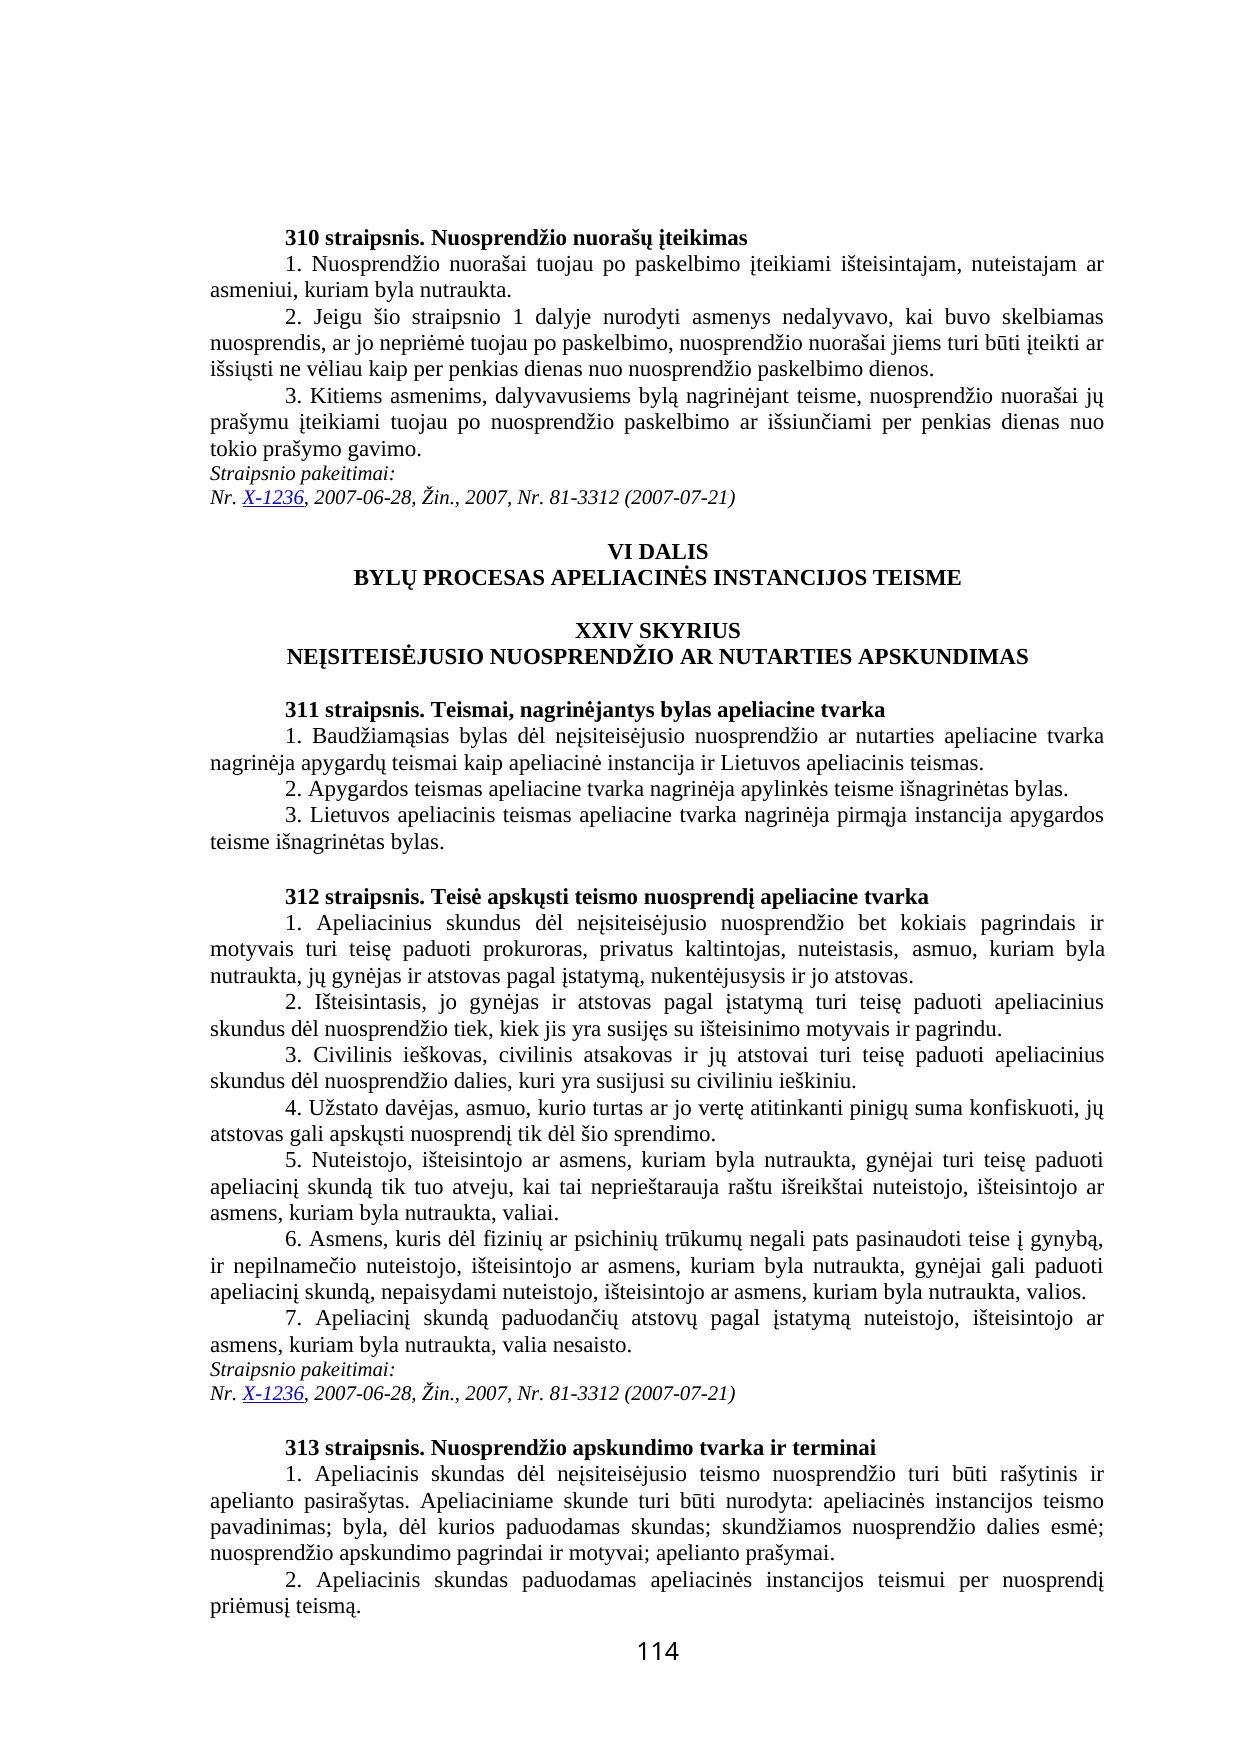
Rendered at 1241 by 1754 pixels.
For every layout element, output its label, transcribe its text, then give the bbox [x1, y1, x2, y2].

text VI dalis [210, 538, 1106, 564]
text 7. Apeliacinį skundą paduodančių atstovų pagal įstatymą nuteistojo, išteisintojo ar asmens, kuriam byla nutraukta, valia nesaisto. [210, 1304, 1106, 1357]
text 2. Apygardos teismas apeliacine tvarka nagrinėja apylinkės teisme išnagrinėtas bylas. [210, 775, 1106, 801]
text 1. Baudžiamąsias bylas dėl neįsiteisėjusio nuosprendžio ar nutarties apeliacine tvarka nagrinėja apygardų teismai kaip apeliacinė instancija ir Lietuvos apeliacinis teismas. [210, 722, 1106, 775]
text Bylų procesas apeliacinės instancijos teisme [210, 564, 1106, 591]
text 1. Apeliacinis skundas dėl neįsiteisėjusio teismo nuosprendžio turi būti rašytinis ir apelianto pasirašytas. Apeliaciniame skunde turi būti nurodyta: apeliacinės instancijos teismo pavadinimas; byla, dėl kurios paduodamas skundas; skundžiamos nuosprendžio dalies esmė; nuosprendžio apskundimo pagrindai ir motyvai; apelianto prašymai. [210, 1460, 1106, 1566]
text 3. Lietuvos apeliacinis teismas apeliacine tvarka nagrinėja pirmąja instancija apygardos teisme išnagrinėtas bylas. [210, 801, 1106, 854]
text 2. Išteisintasis, jo gynėjas ir atstovas pagal įstatymą turi teisę paduoti apeliacinius skundus dėl nuosprendžio tiek, kiek jis yra susijęs su išteisinimo motyvais ir pagrindu. [210, 988, 1106, 1041]
text 2. Jeigu šio straipsnio 1 dalyje nurodyti asmenys nedalyvavo, kai buvo skelbiamas nuosprendis, ar jo nepriėmė tuojau po paskelbimo, nuosprendžio nuorašai jiems turi būti įteikti ar išsiųsti ne vėliau kaip per penkias dienas nuo nuosprendžio paskelbimo dienos. [210, 303, 1106, 382]
text 3. Civilinis ieškovas, civilinis atsakovas ir jų atstovai turi teisę paduoti apeliacinius skundus dėl nuosprendžio dalies, kuri yra susijusi su civiliniu ieškiniu. [210, 1041, 1106, 1094]
text 313 straipsnis. Nuosprendžio apskundimo tvarka ir terminai [210, 1434, 1106, 1460]
text 2. Apeliacinis skundas paduodamas apeliacinės instancijos teismui per nuosprendį priėmusį teismą. [210, 1566, 1106, 1618]
text Neįsiteisėjusio nuosprendžio ar nutarties apskundimas [210, 643, 1106, 669]
text Straipsnio pakeitimai: [210, 1357, 1106, 1381]
text Straipsnio pakeitimai: [210, 461, 1106, 485]
text 312 straipsnis. Teisė apskųsti teismo nuosprendį apeliacine tvarka [210, 883, 1106, 909]
text 1. Nuosprendžio nuorašai tuojau po paskelbimo įteikiami išteisintajam, nuteistajam ar asmeniui, kuriam byla nutraukta. [210, 250, 1106, 303]
text 1. Apeliacinius skundus dėl neįsiteisėjusio nuosprendžio bet kokiais pagrindais ir motyvais turi teisę paduoti prokuroras, privatus kaltintojas, nuteistasis, asmuo, kuriam byla nutraukta, jų gynėjas ir atstovas pagal įstatymą, nukentėjusysis ir jo atstovas. [210, 909, 1106, 988]
text 5. Nuteistojo, išteisintojo ar asmens, kuriam byla nutraukta, gynėjai turi teisę paduoti apeliacinį skundą tik tuo atveju, kai tai neprieštarauja raštu išreikštai nuteistojo, išteisintojo ar asmens, kuriam byla nutraukta, valiai. [210, 1146, 1106, 1225]
text Nr. X-1236, 2007-06-28, Žin., 2007, Nr. 81-3312 (2007-07-21) [210, 485, 1106, 509]
text Nr. X-1236, 2007-06-28, Žin., 2007, Nr. 81-3312 (2007-07-21) [210, 1381, 1106, 1405]
text 6. Asmens, kuris dėl fizinių ar psichinių trūkumų negali pats pasinaudoti teise į gynybą, ir nepilnamečio nuteistojo, išteisintojo ar asmens, kuriam byla nutraukta, gynėjai gali paduoti apeliacinį skundą, nepaisydami nuteistojo, išteisintojo ar asmens, kuriam byla nutraukta, valios. [210, 1225, 1106, 1304]
text 3. Kitiems asmenims, dalyvavusiems bylą nagrinėjant teisme, nuosprendžio nuorašai jų prašymu įteikiami tuojau po nuosprendžio paskelbimo ar išsiunčiami per penkias dienas nuo tokio prašymo gavimo. [210, 382, 1106, 461]
text XXIV skyrius [210, 617, 1106, 643]
text 4. Užstato davėjas, asmuo, kurio turtas ar jo vertę atitinkanti pinigų suma konfiskuoti, jų atstovas gali apskųsti nuosprendį tik dėl šio sprendimo. [210, 1094, 1106, 1146]
text 310 straipsnis. Nuosprendžio nuorašų įteikimas [210, 224, 1106, 250]
text 311 straipsnis. Teismai, nagrinėjantys bylas apeliacine tvarka [210, 696, 1106, 722]
